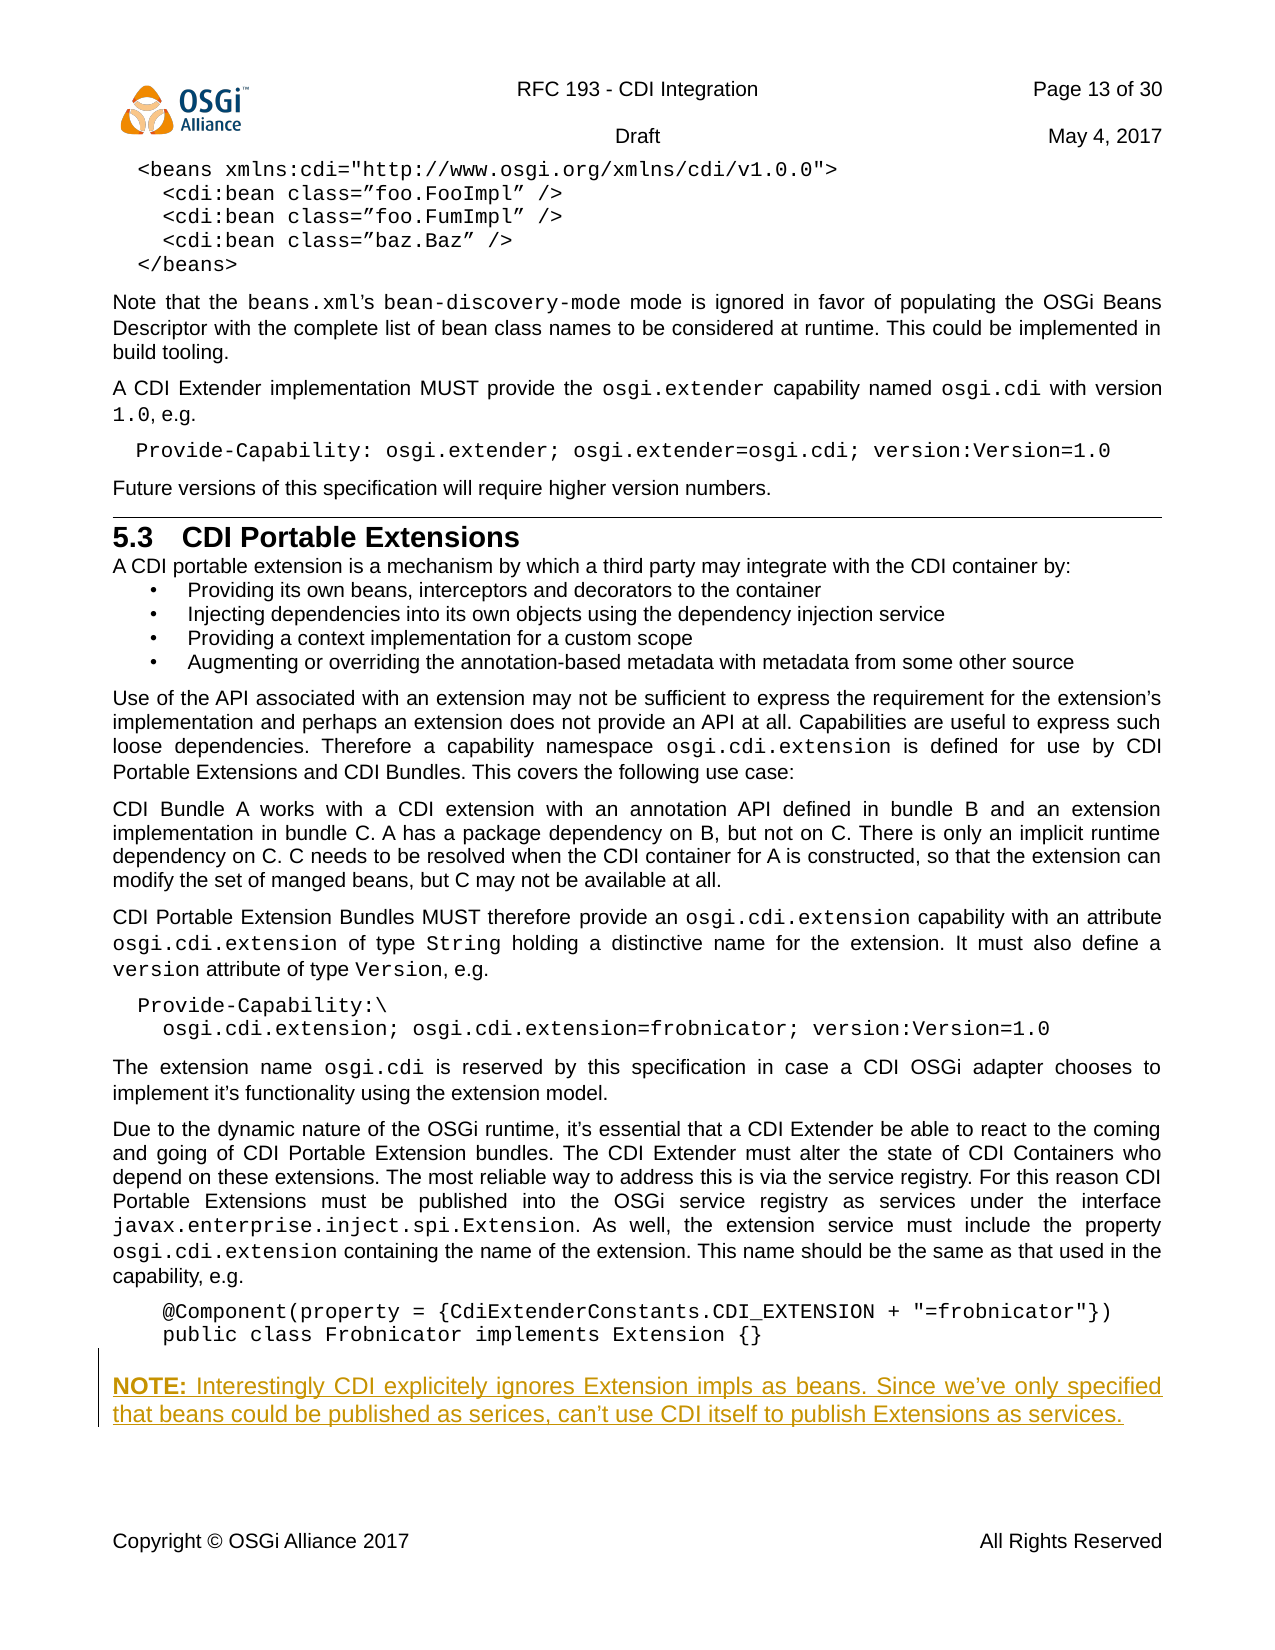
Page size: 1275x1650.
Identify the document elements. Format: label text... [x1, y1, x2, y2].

text <beans xmlns:cdi="http://www.osgi.org/xmlns/cdi/v1.0.0"> <cdi:bean class=”foo.FooImpl” /> [112, 159, 1162, 206]
list Augmenting or overriding the annotation-based metadata with metadata from some other source [150, 650, 1162, 674]
list Injecting dependencies into its own objects using the dependency injection service [150, 602, 1162, 626]
text <cdi:bean class=”foo.FumImpl” /> [112, 206, 1162, 230]
text CDI Portable Extension Bundles MUST therefore provide an osgi.cdi.extension capability with an attribute osgi.cdi.extension of type String holding a distinctive name for the extension. It must also define a version attribute of type Version, e.g. [112, 905, 1162, 982]
list Providing a context implementation for a custom scope [150, 626, 1162, 650]
text The extension name osgi.cdi is reserved by this specification in case a CDI OSGi adapter chooses to implement it’s functionality using the extension model. [112, 1054, 1162, 1104]
text A CDI Extender implementation MUST provide the osgi.extender capability named osgi.cdi with version 1.0, e.g. [112, 376, 1162, 428]
text CDI Bundle A works with a CDI extension with an annotation API defined in bundle B and an extension implementation in bundle C. A has a package dependency on B, but not on C. There is only an implicit runtime dependency on C. C needs to be resolved when the CDI container for A is constructed, so that the extension can modify the set of manged beans, but C may not be available at all. [112, 796, 1162, 892]
text public class Frobnicator implements Extension {} [112, 1324, 1162, 1348]
text NOTE: Interestingly CDI explicitely ignores Extension impls as beans. Since we’ve only specified [112, 1372, 1162, 1396]
text Use of the API associated with an extension may not be sufficient to express the requirement for the extension’s implementation and perhaps an extension does not provide an API at all. Capabilities are useful to express such loose dependencies. Therefore a capability namespace osgi.cdi.extension is defined for use by CDI Portable Extensions and CDI Bundles. This covers the following use case: [112, 686, 1162, 784]
text that beans could be published as serices, can’t use CDI itself to publish Extensions as services. [112, 1397, 1162, 1427]
text @Component(property = {CdiExtenderConstants.CDI_EXTENSION + "=frobnicator"}) [112, 1301, 1162, 1324]
text <cdi:bean class=”baz.Baz” /> [112, 230, 1162, 253]
text osgi.cdi.extension; osgi.cdi.extension=frobnicator; version:Version=1.0 [112, 1018, 1162, 1042]
text </beans> [112, 253, 1162, 277]
list Providing its own beans, interceptors and decorators to the container [150, 577, 1162, 602]
text A CDI portable extension is a mechanism by which a third party may integrate with the CDI container by: [112, 553, 1162, 577]
text Due to the dynamic nature of the OSGi runtime, it’s essential that a CDI Extender be able to react to the coming and going of CDI Portable Extension bundles. The CDI Extender must alter the state of CDI Containers who depend on these extensions. The most reliable way to address this is via the service registry. For this reason CDI Portable Extensions must be published into the OSGi service registry as services under the interface javax.enterprise.inject.spi.Extension. As well, the extension service must include the property osgi.cdi.extension containing the name of the extension. This name should be the same as that used in the capability, e.g. [112, 1117, 1162, 1288]
text Provide-Capability: osgi.extender; osgi.extender=osgi.cdi; version:Version=1.0 [112, 440, 1162, 464]
text Provide-Capability:\ [112, 995, 1162, 1018]
subtitle CDI Portable Extensions [112, 518, 1162, 553]
text Future versions of this specification will require higher version numbers. [112, 476, 1162, 500]
text Note that the beans.xml’s bean-discovery-mode mode is ignored in favor of populating the OSGi Beans Descriptor with the complete list of bean class names to be considered at runtime. This could be implemented in build tooling. [112, 290, 1162, 363]
picture [113, 78, 257, 142]
